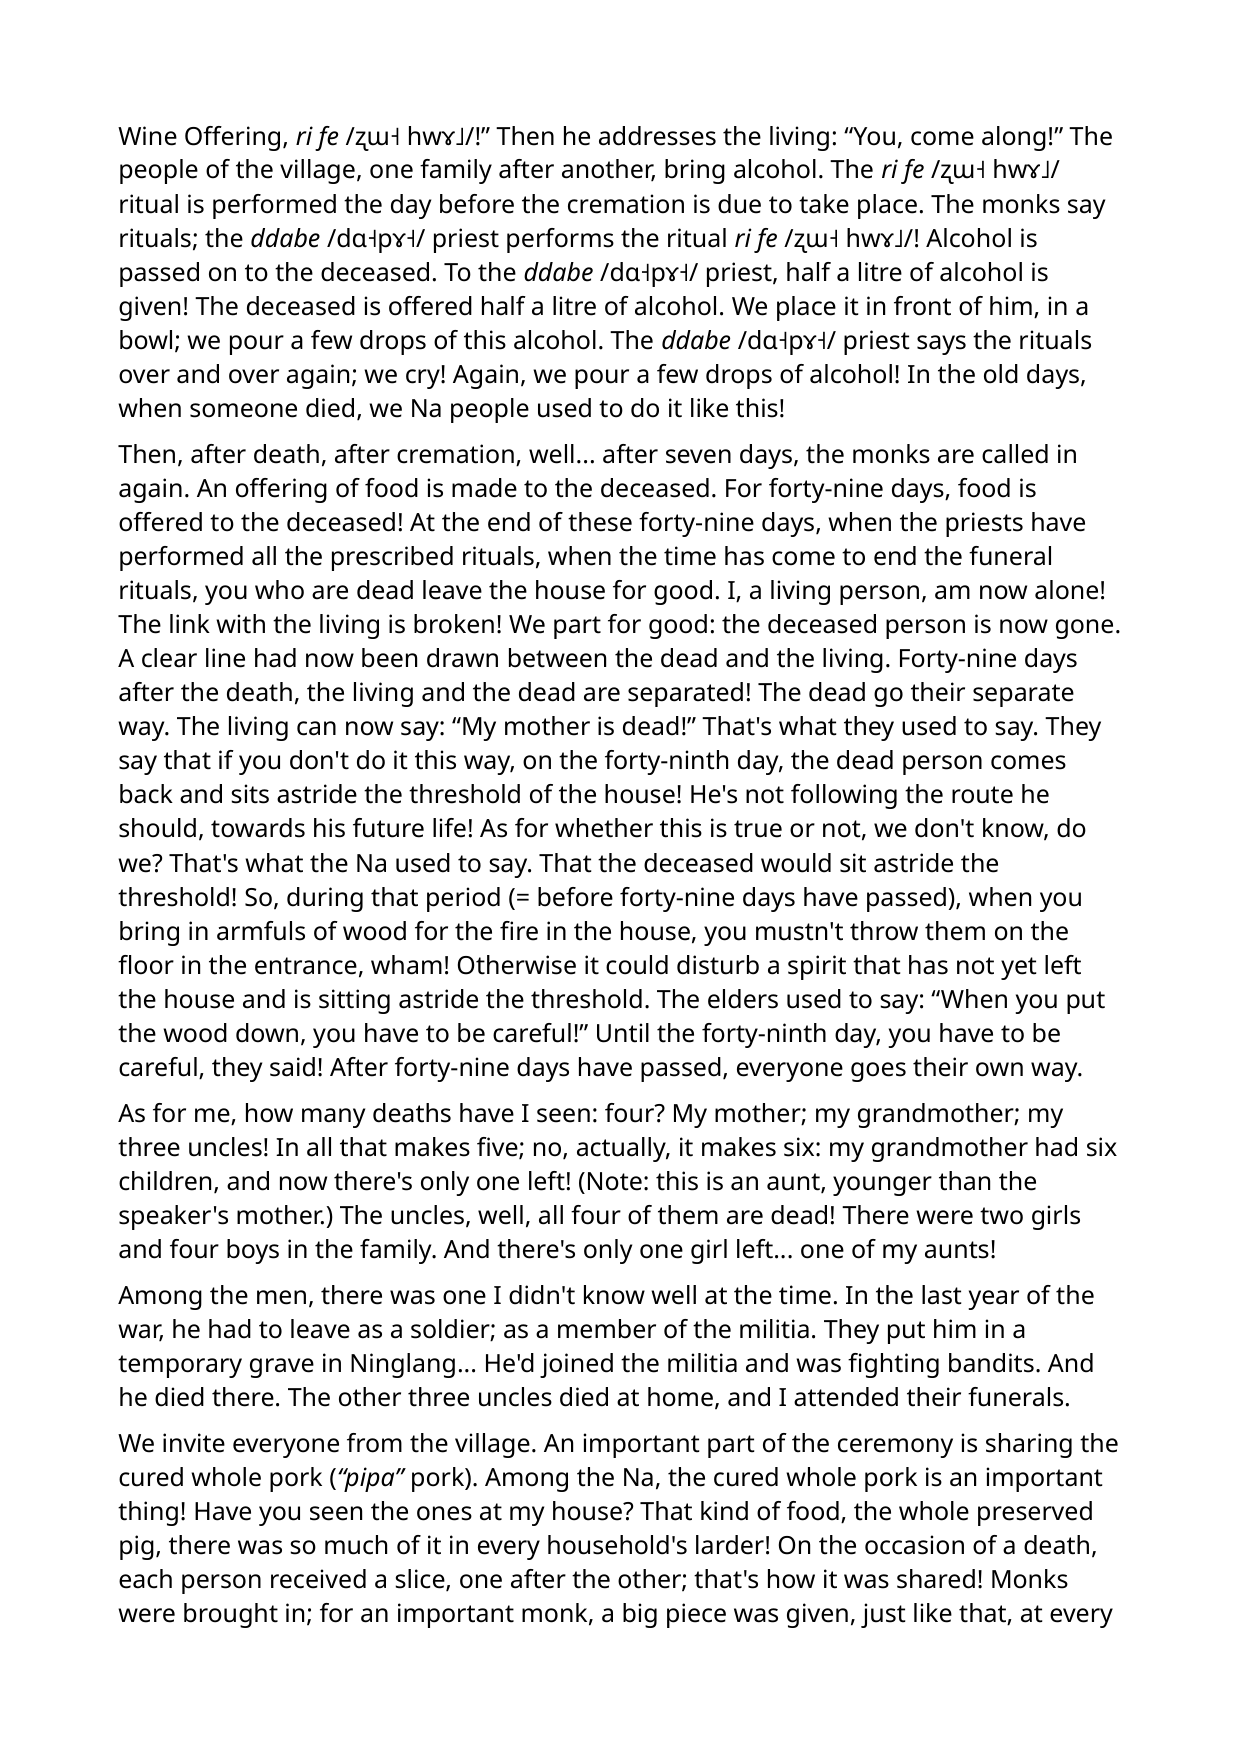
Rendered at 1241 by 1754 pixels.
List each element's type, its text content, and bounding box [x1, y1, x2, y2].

text Wine Offering, ri fe /ʐɯ˧ hwɤ˩/!” Then he addresses the living: “You, come along!” The people of the village, one family after another, bring alcohol. The ri fe /ʐɯ˧ hwɤ˩/ ritual is performed the day before the cremation is due to take place. The monks say rituals; the ddabe /dɑ˧pɤ˧/ priest performs the ritual ri fe /ʐɯ˧ hwɤ˩/! Alcohol is passed on to the deceased. To the ddabe /dɑ˧pɤ˧/ priest, half a litre of alcohol is given! The deceased is offered half a litre of alcohol. We place it in front of him, in a bowl; we pour a few drops of this alcohol. The ddabe /dɑ˧pɤ˧/ priest says the rituals over and over again; we cry! Again, we pour a few drops of alcohol! In the old days, when someone died, we Na people used to do it like this! [118, 118, 1122, 425]
text As for me, how many deaths have I seen: four? My mother; my grandmother; my three uncles! In all that makes five; no, actually, it makes six: my grandmother had six children, and now there's only one left! (Note: this is an aunt, younger than the speaker's mother.) The uncles, well, all four of them are dead! There were two girls and four boys in the family. And there's only one girl left... one of my aunts! [118, 1095, 1122, 1266]
text We invite everyone from the village. An important part of the ceremony is sharing the cured whole pork (“pipa” pork). Among the Na, the cured whole pork is an important thing! Have you seen the ones at my house? That kind of food, the whole preserved pig, there was so much of it in every household's larder! On the occasion of a death, each person received a slice, one after the other; that's how it was shared! Monks were brought in; for an important monk, a big piece was given, just like that, at every [118, 1426, 1122, 1630]
text Then, after death, after cremation, well... after seven days, the monks are called in again. An offering of food is made to the deceased. For forty-nine days, food is offered to the deceased! At the end of these forty-nine days, when the priests have performed all the prescribed rituals, when the time has come to end the funeral rituals, you who are dead leave the house for good. I, a living person, am now alone! The link with the living is broken! We part for good: the deceased person is now gone. A clear line had now been drawn between the dead and the living. Forty-nine days after the death, the living and the dead are separated! The dead go their separate way. The living can now say: “My mother is dead!” That's what they used to say. They say that if you don't do it this way, on the forty-ninth day, the dead person comes back and sits astride the threshold of the house! He's not following the route he should, towards his future life! As for whether this is true or not, we don't know, do we? That's what the Na used to say. That the deceased would sit astride the threshold! So, during that period (= before forty-nine days have passed), when you bring in armfuls of wood for the fire in the house, you mustn't throw them on the floor in the entrance, wham! Otherwise it could disturb a spirit that has not yet left the house and is sitting astride the threshold. The elders used to say: “When you put the wood down, you have to be careful!” Until the forty-ninth day, you have to be careful, they said! After forty-nine days have passed, everyone goes their own way. [118, 436, 1122, 1084]
text Among the men, there was one I didn't know well at the time. In the last year of the war, he had to leave as a soldier; as a member of the militia. They put him in a temporary grave in Ninglang... He'd joined the militia and was fighting bandits. And he died there. The other three uncles died at home, and I attended their funerals. [118, 1277, 1122, 1414]
